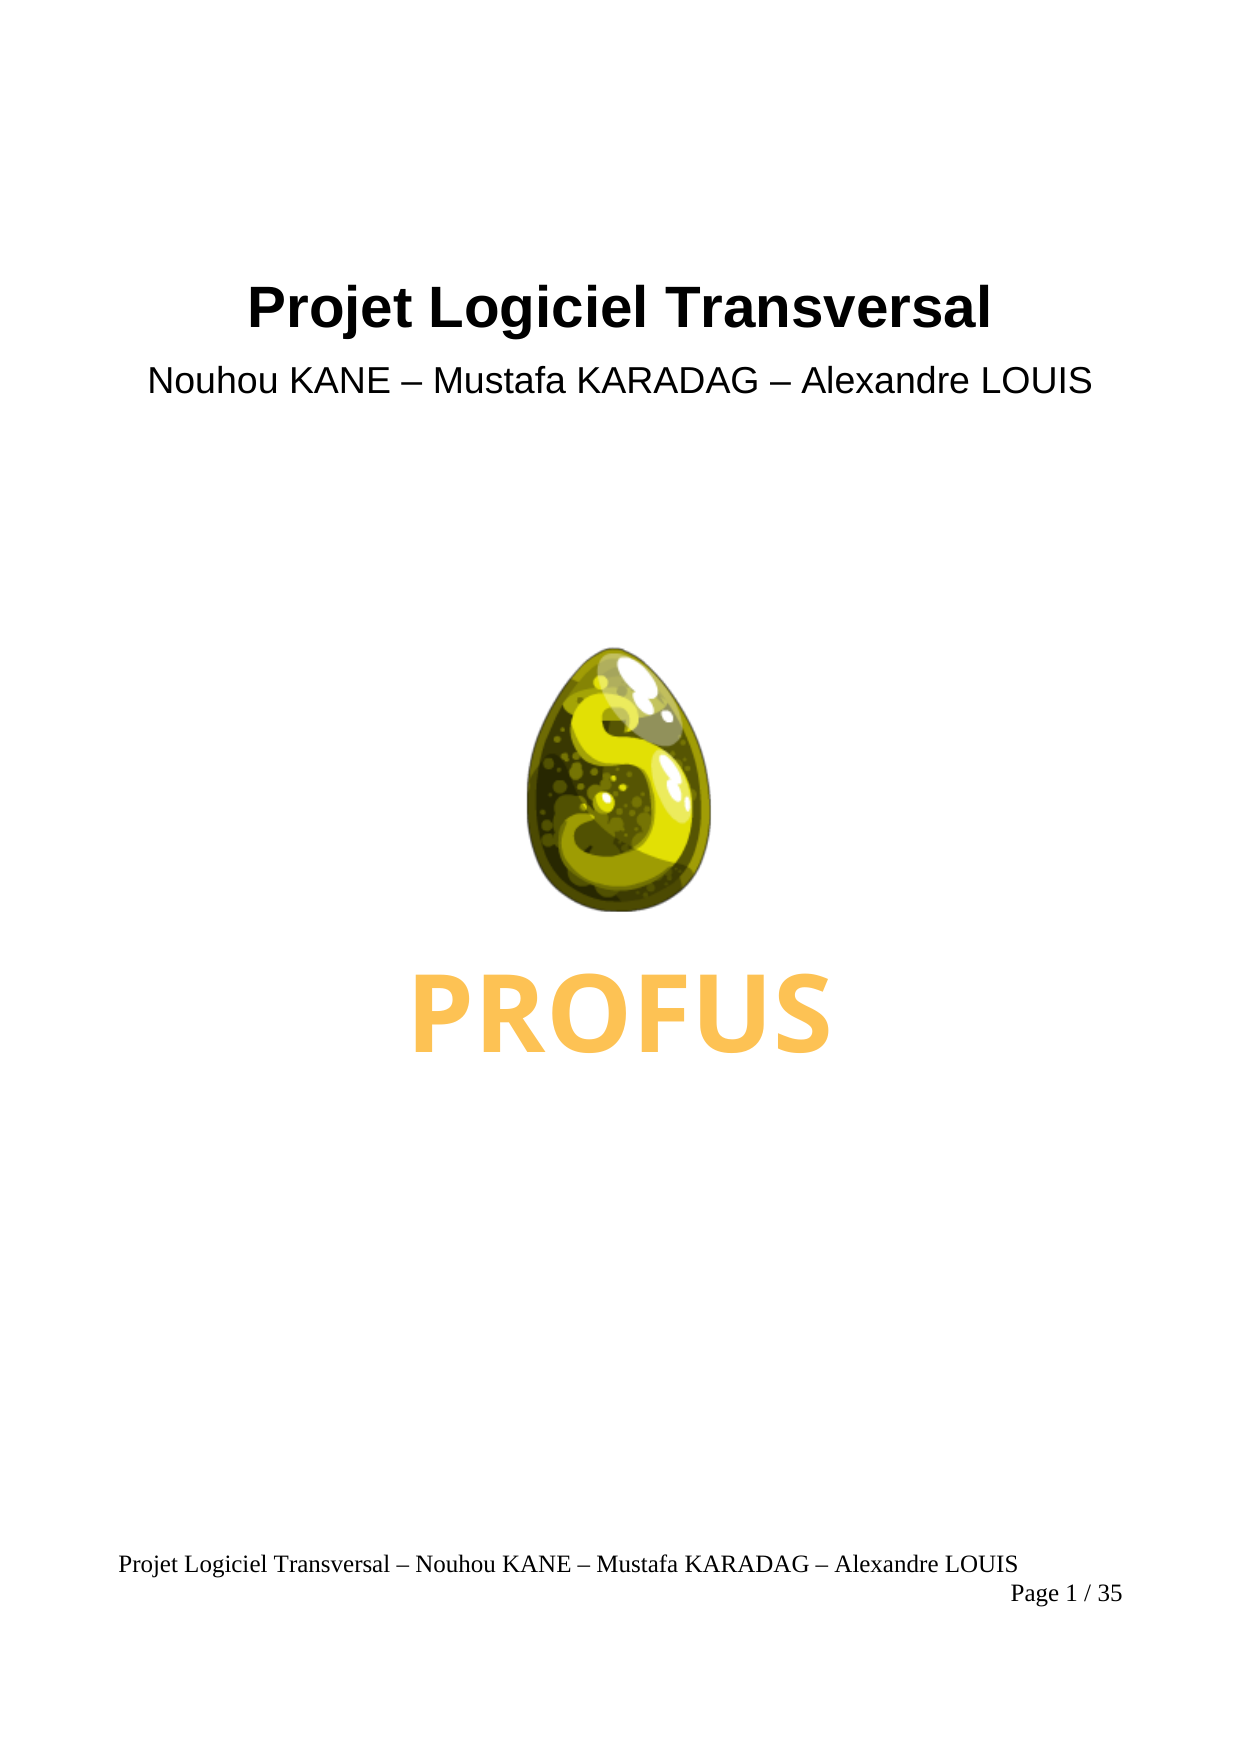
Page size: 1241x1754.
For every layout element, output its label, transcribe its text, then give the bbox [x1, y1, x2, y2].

text Projet Logiciel Transversal [118, 272, 1122, 339]
text Nouhou KANE – Mustafa KARADAG – Alexandre LOUIS [118, 358, 1122, 401]
text PROFUS [118, 937, 1122, 1084]
